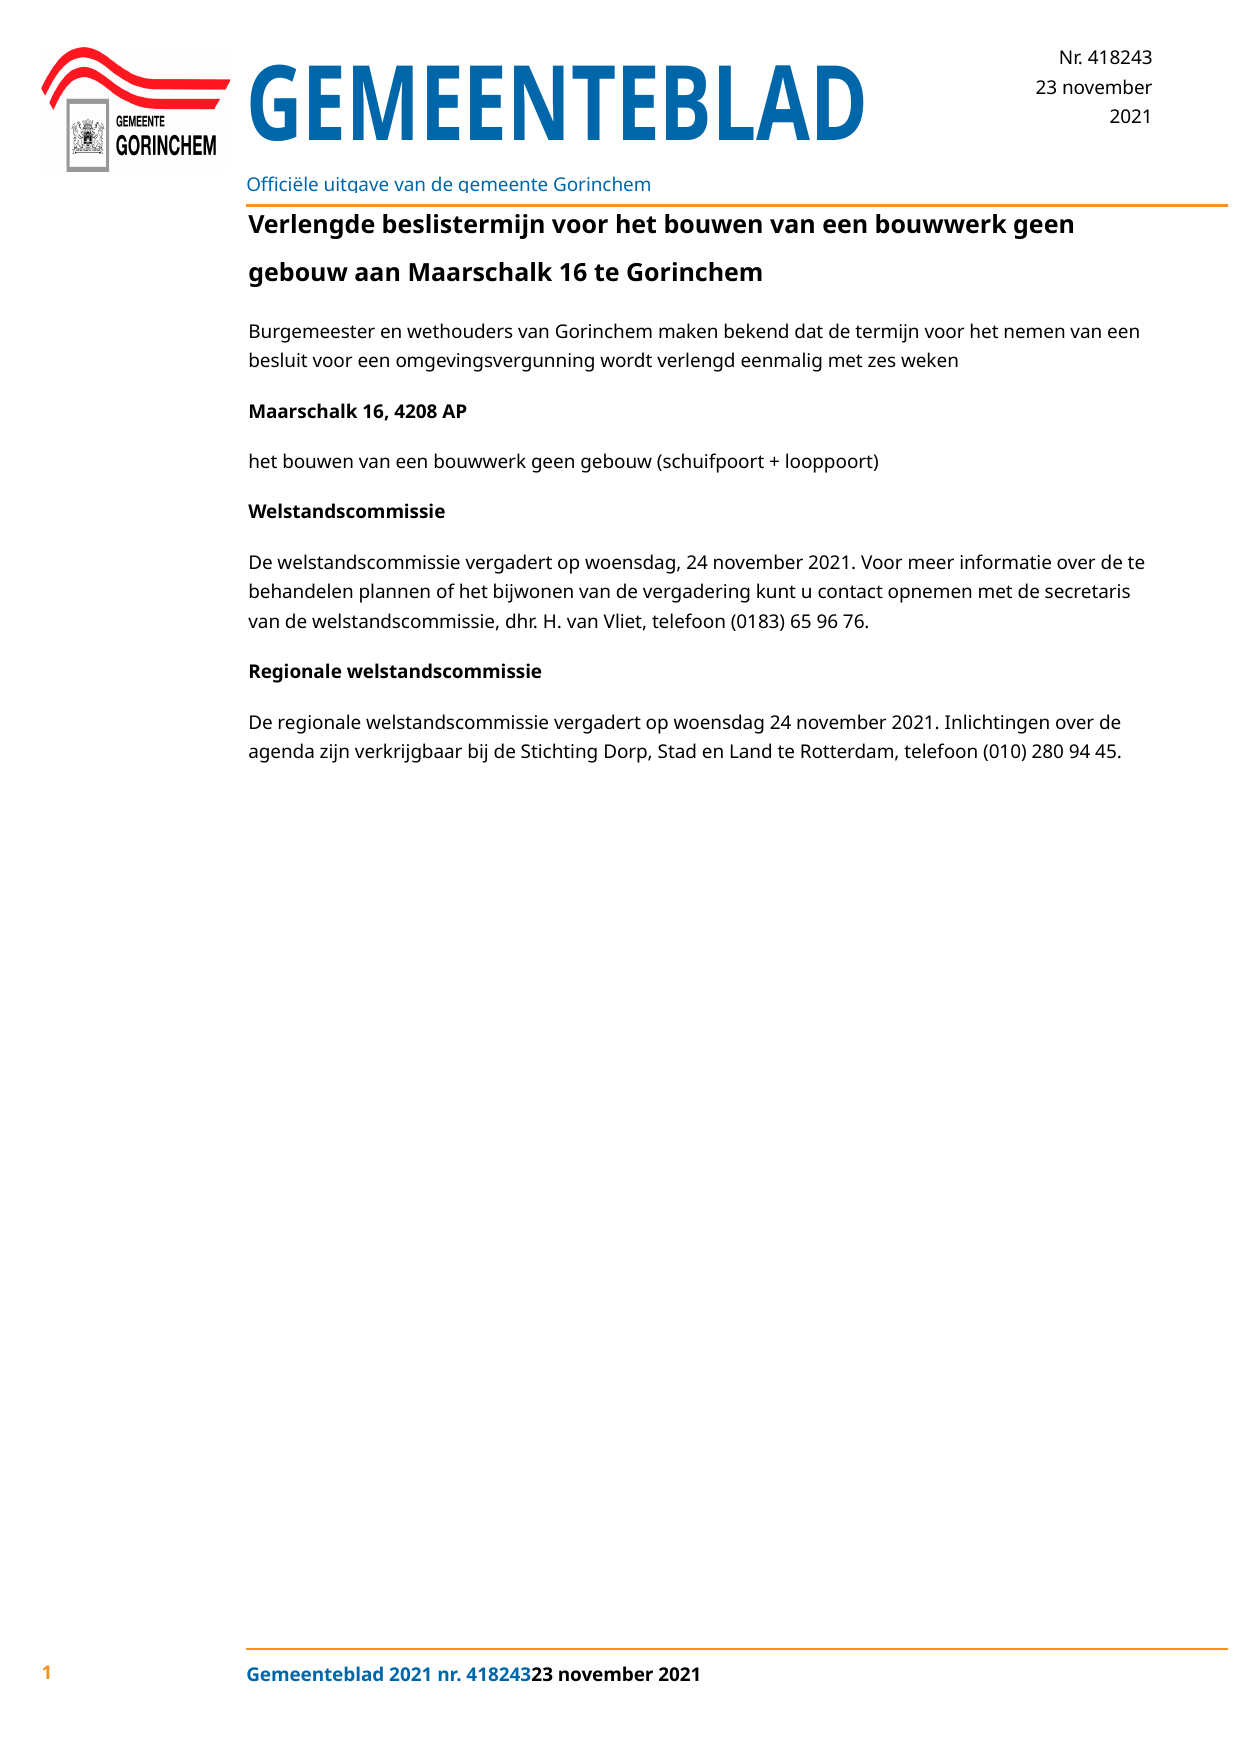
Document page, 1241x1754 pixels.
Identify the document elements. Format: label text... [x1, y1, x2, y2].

text Maarschalk 16, 4208 AP [248, 398, 1152, 424]
text Burgemeester en wethouders van Gorinchem maken bekend dat de termijn voor het nemen van een besluit voor een omgevingsvergunning wordt verlengd eenmalig met zes weken [248, 318, 1152, 373]
picture [41, 47, 231, 172]
text het bouwen van een bouwwerk geen gebouw (schuifpoort + looppoort) [248, 448, 1152, 474]
text Verlengde beslistermijn voor het bouwen van een bouwwerk geen gebouw aan Maarschalk 16 te Gorinchem [248, 207, 1152, 288]
text Welstandscommissie [248, 499, 1152, 524]
text De regionale welstandscommissie vergadert op woensdag 24 november 2021. Inlichtingen over de agenda zijn verkrijgbaar bij de Stichting Dorp, Stad en Land te Rotterdam, telefoon (010) 280 94 45. [248, 709, 1152, 764]
text De welstandscommissie vergadert op woensdag, 24 november 2021. Voor meer informatie over de te behandelen plannen of het bijwonen van de vergadering kunt u contact opnemen met de secretaris van de welstandscommissie, dhr. H. van Vliet, telefoon (0183) 65 96 76. [248, 549, 1152, 634]
text Regionale welstandscommissie [248, 659, 1152, 684]
